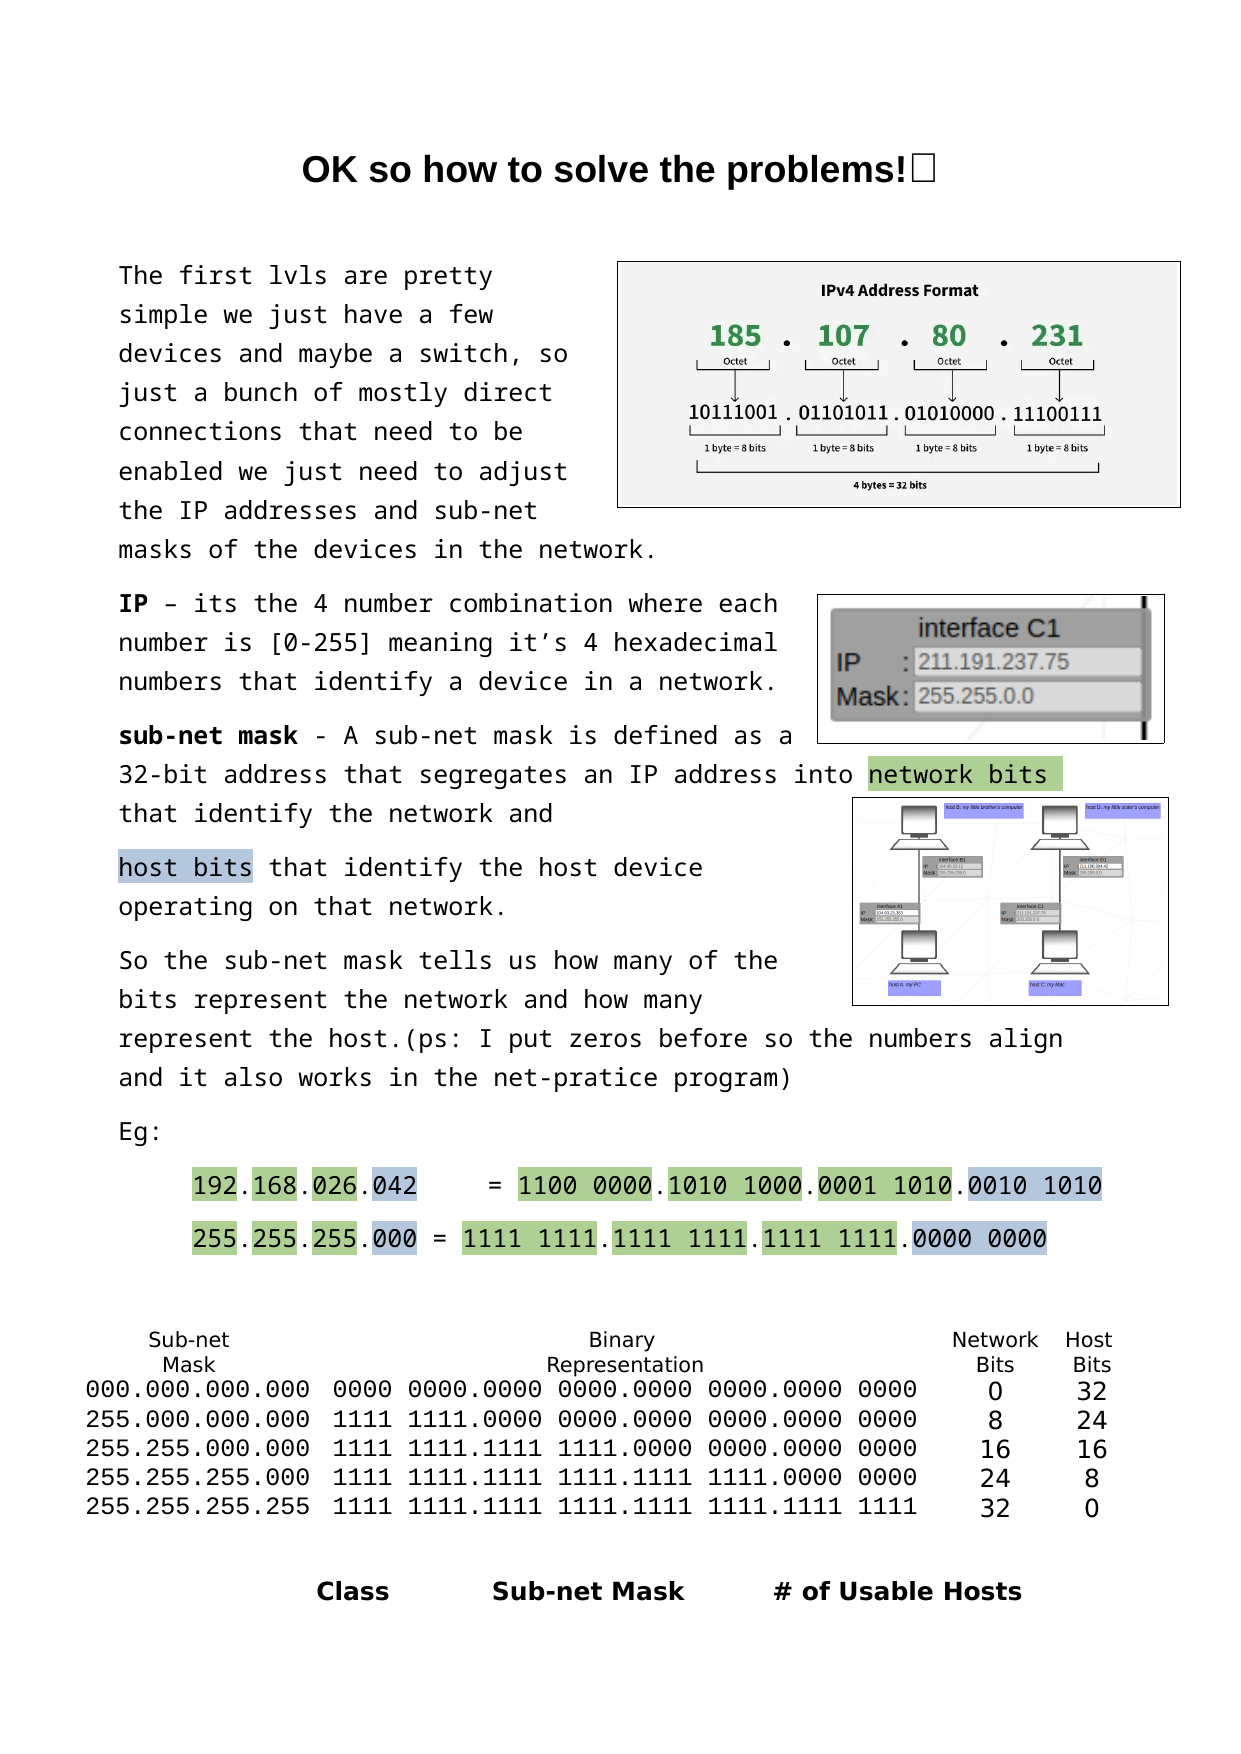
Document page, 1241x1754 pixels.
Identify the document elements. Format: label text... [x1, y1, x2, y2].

table_cell 0 [940, 1377, 1050, 1406]
table_cell 255.255.000.000 [67, 1435, 310, 1464]
text IP – its the 4 number combination where each number is [0-255] meaning it’s 4 hexadecimal numbers that identify a device in a network. [118, 585, 1122, 698]
picture [855, 800, 1166, 1003]
table_header Class [278, 1577, 428, 1623]
table_cell 1111 1111.1111 1111.1111 1111.1111 1111 [310, 1494, 940, 1523]
table_cell 0 [1050, 1494, 1133, 1523]
table_cell 1111 1111.0000 0000.0000 0000.0000 0000 [310, 1406, 940, 1435]
text 192.168.026.042 = 1100 0000.1010 1000.0001 1010.0010 1010 [118, 1167, 1122, 1201]
text 255.255.255.000 = 1111 1111.1111 1111.1111 1111.0000 0000 [118, 1221, 1122, 1255]
table_cell 8 [940, 1406, 1050, 1435]
picture [620, 263, 1178, 505]
table_cell 255.000.000.000 [67, 1406, 310, 1435]
table_cell 32 [940, 1494, 1050, 1523]
table_cell 1111 1111.1111 1111.1111 1111.0000 0000 [310, 1465, 940, 1494]
table_cell 255.255.255.255 [67, 1494, 310, 1523]
table_cell 24 [940, 1465, 1050, 1494]
picture [820, 596, 1161, 740]
text So the sub-net mask tells us how many of the bits represent the network and how many represent the host.(ps: I put zeros before so the numbers align and it also works in the net-pratice program) [118, 942, 1122, 1094]
table_header Network Bits [940, 1329, 1050, 1377]
table_cell 1111 1111.1111 1111.0000 0000.0000 0000 [310, 1435, 940, 1464]
table_cell 32 [1050, 1377, 1133, 1406]
text Eg: [118, 1113, 1122, 1148]
table_cell 16 [940, 1435, 1050, 1464]
subtitle OK so how to solve the problems!😤 [118, 143, 1122, 191]
table_header Sub-net Mask [67, 1329, 310, 1377]
text host bits that identify the host device operating on that network. [118, 849, 852, 923]
table_cell 255.255.255.000 [67, 1465, 310, 1494]
table_header Host Bits [1050, 1329, 1133, 1377]
table_header # of Usable Hosts [748, 1577, 1046, 1623]
table_cell 0000 0000.0000 0000.0000 0000.0000 0000 [310, 1377, 940, 1406]
table_cell 16 [1050, 1435, 1133, 1464]
text [818, 595, 1164, 743]
table_cell 8 [1050, 1465, 1133, 1494]
table_cell 000.000.000.000 [67, 1377, 310, 1406]
table_header Sub-net Mask [428, 1577, 748, 1623]
text sub-net mask - A sub-net mask is defined as a 32-bit address that segregates an IP address into network bits that identify the network and [118, 717, 1122, 830]
text The first lvls are pretty simple we just have a few devices and maybe a switch, so just a bunch of mostly direct connections that need to be enabled we just need to adjust the IP addresses and sub-net masks of the devices in the network. [118, 257, 1122, 566]
table_header Binary Representation [310, 1329, 940, 1377]
table_cell 24 [1050, 1406, 1133, 1435]
